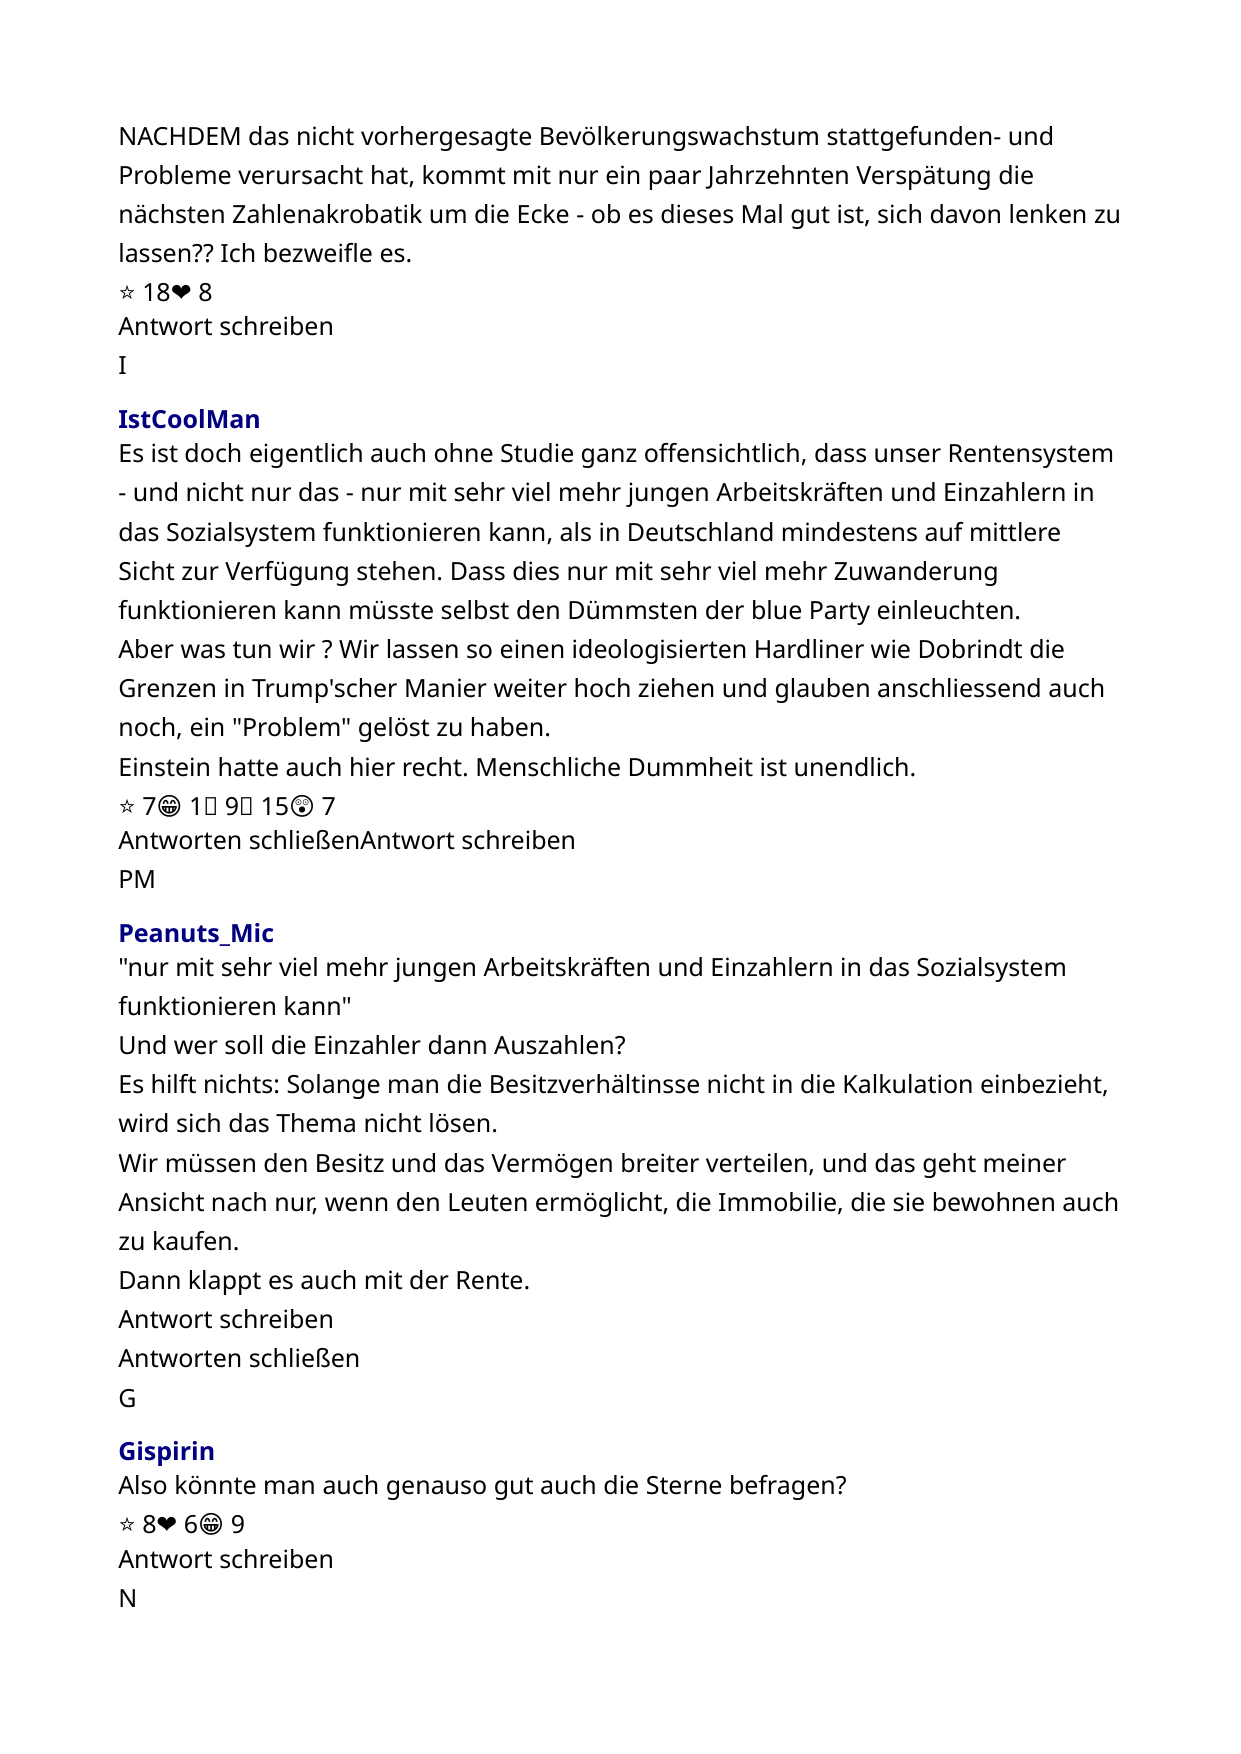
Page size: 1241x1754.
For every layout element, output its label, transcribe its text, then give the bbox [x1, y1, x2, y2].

text Antwort schreiben [118, 1541, 1122, 1575]
subtitle Gispirin [118, 1434, 1122, 1468]
text G [118, 1380, 1122, 1414]
text ⭐️ 8❤️ 6😁 9 [118, 1507, 1122, 1541]
text Antwort schreiben [118, 309, 1122, 343]
text Antworten schließenAntwort schreiben [118, 822, 1122, 856]
text ⭐️ 7😁 1🙁 9🤨 15😲 7 [118, 788, 1122, 822]
subtitle IstCoolMan [118, 402, 1122, 436]
text Dann klappt es auch mit der Rente. [118, 1263, 1122, 1297]
text Antworten schließen [118, 1341, 1122, 1375]
text "nur mit sehr viel mehr jungen Arbeitskräften und Einzahlern in das Sozialsystem funktionieren kann" [118, 949, 1122, 1023]
text Und wer soll die Einzahler dann Auszahlen? [118, 1028, 1122, 1062]
text Antwort schreiben [118, 1302, 1122, 1336]
text Es hilft nichts: Solange man die Besitzverhältinsse nicht in die Kalkulation einbezieht, wird sich das Thema nicht lösen. [118, 1067, 1122, 1140]
text ⭐️ 18❤️ 8 [118, 275, 1122, 309]
text Wir müssen den Besitz und das Vermögen breiter verteilen, und das geht meiner Ansicht nach nur, wenn den Leuten ermöglicht, die Immobilie, die sie bewohnen auch zu kaufen. [118, 1145, 1122, 1258]
text N [118, 1580, 1122, 1614]
text NACHDEM das nicht vorhergesagte Bevölkerungswachstum stattgefunden- und Probleme verursacht hat, kommt mit nur ein paar Jahrzehnten Verspätung die nächsten Zahlenakrobatik um die Ecke - ob es dieses Mal gut ist, sich davon lenken zu lassen?? Ich bezweifle es. [118, 118, 1122, 270]
text Einstein hatte auch hier recht. Menschliche Dummheit ist unendlich. [118, 749, 1122, 783]
subtitle Peanuts_Mic [118, 915, 1122, 949]
text I [118, 348, 1122, 382]
text Es ist doch eigentlich auch ohne Studie ganz offensichtlich, dass unser Rentensystem - und nicht nur das - nur mit sehr viel mehr jungen Arbeitskräften und Einzahlern in das Sozialsystem funktionieren kann, als in Deutschland mindestens auf mittlere Sicht zur Verfügung stehen. Dass dies nur mit sehr viel mehr Zuwanderung funktionieren kann müsste selbst den Dümmsten der blue Party einleuchten. [118, 436, 1122, 627]
text Also könnte man auch genauso gut auch die Sterne befragen? [118, 1468, 1122, 1502]
text Aber was tun wir ? Wir lassen so einen ideologisierten Hardliner wie Dobrindt die Grenzen in Trump'scher Manier weiter hoch ziehen und glauben anschliessend auch noch, ein "Problem" gelöst zu haben. [118, 632, 1122, 744]
text PM [118, 862, 1122, 896]
